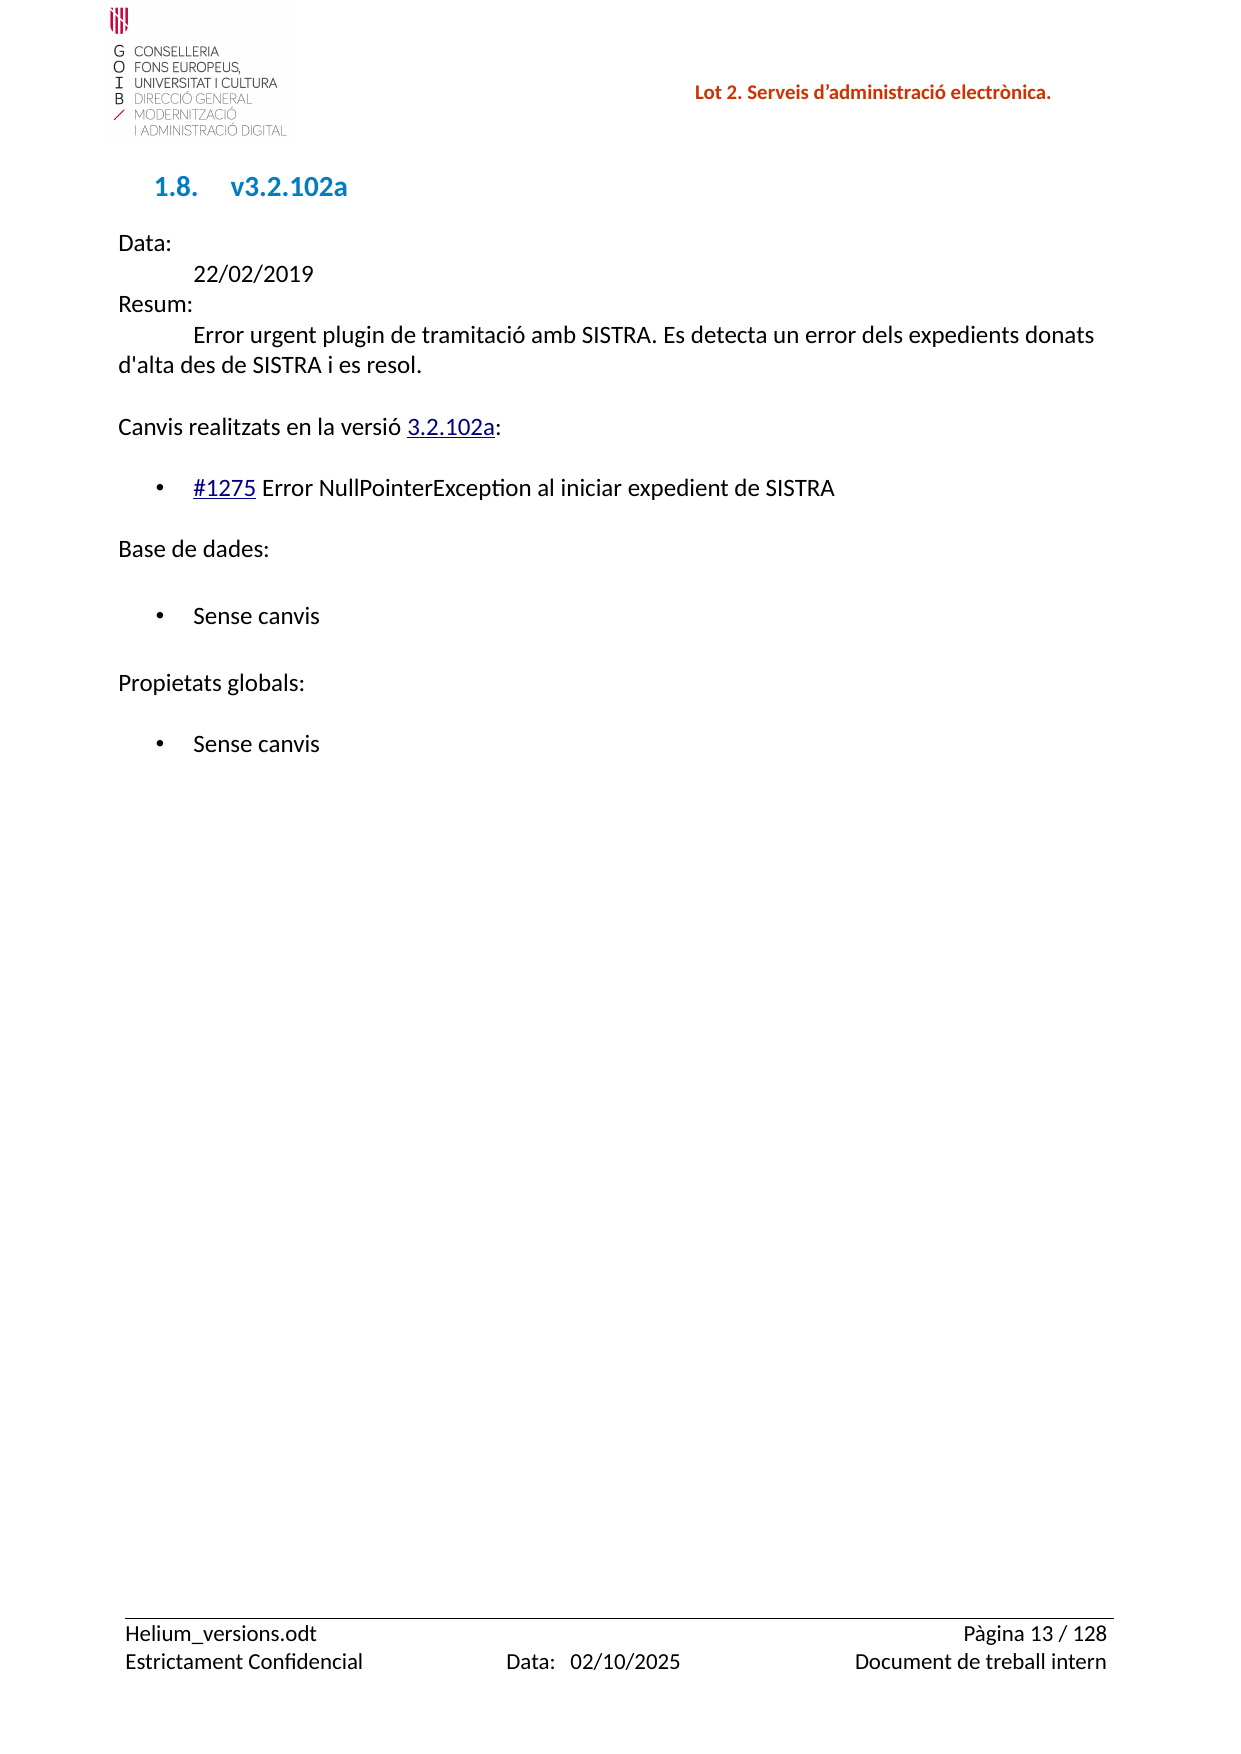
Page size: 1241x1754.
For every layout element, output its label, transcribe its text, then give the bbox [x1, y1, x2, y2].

list Sense canvis [156, 600, 1122, 630]
text 22/02/2019 [118, 258, 1122, 289]
text Propietats globals: [118, 667, 1122, 697]
text Data: [118, 228, 1122, 258]
text Resum: [118, 289, 1122, 319]
text Base de dades: [118, 533, 1122, 563]
list Sense canvis [156, 728, 1122, 758]
list #1275 Error NullPointerException al iniciar expedient de SISTRA [156, 472, 1122, 502]
subtitle v3.2.102a [153, 168, 1122, 204]
picture [100, 0, 297, 144]
text Error urgent plugin de tramitació amb SISTRA. Es detecta un error dels expedients donats d'alta des de SISTRA i es resol. [118, 319, 1122, 380]
text Canvis realitzats en la versió 3.2.102a: [118, 411, 1122, 441]
